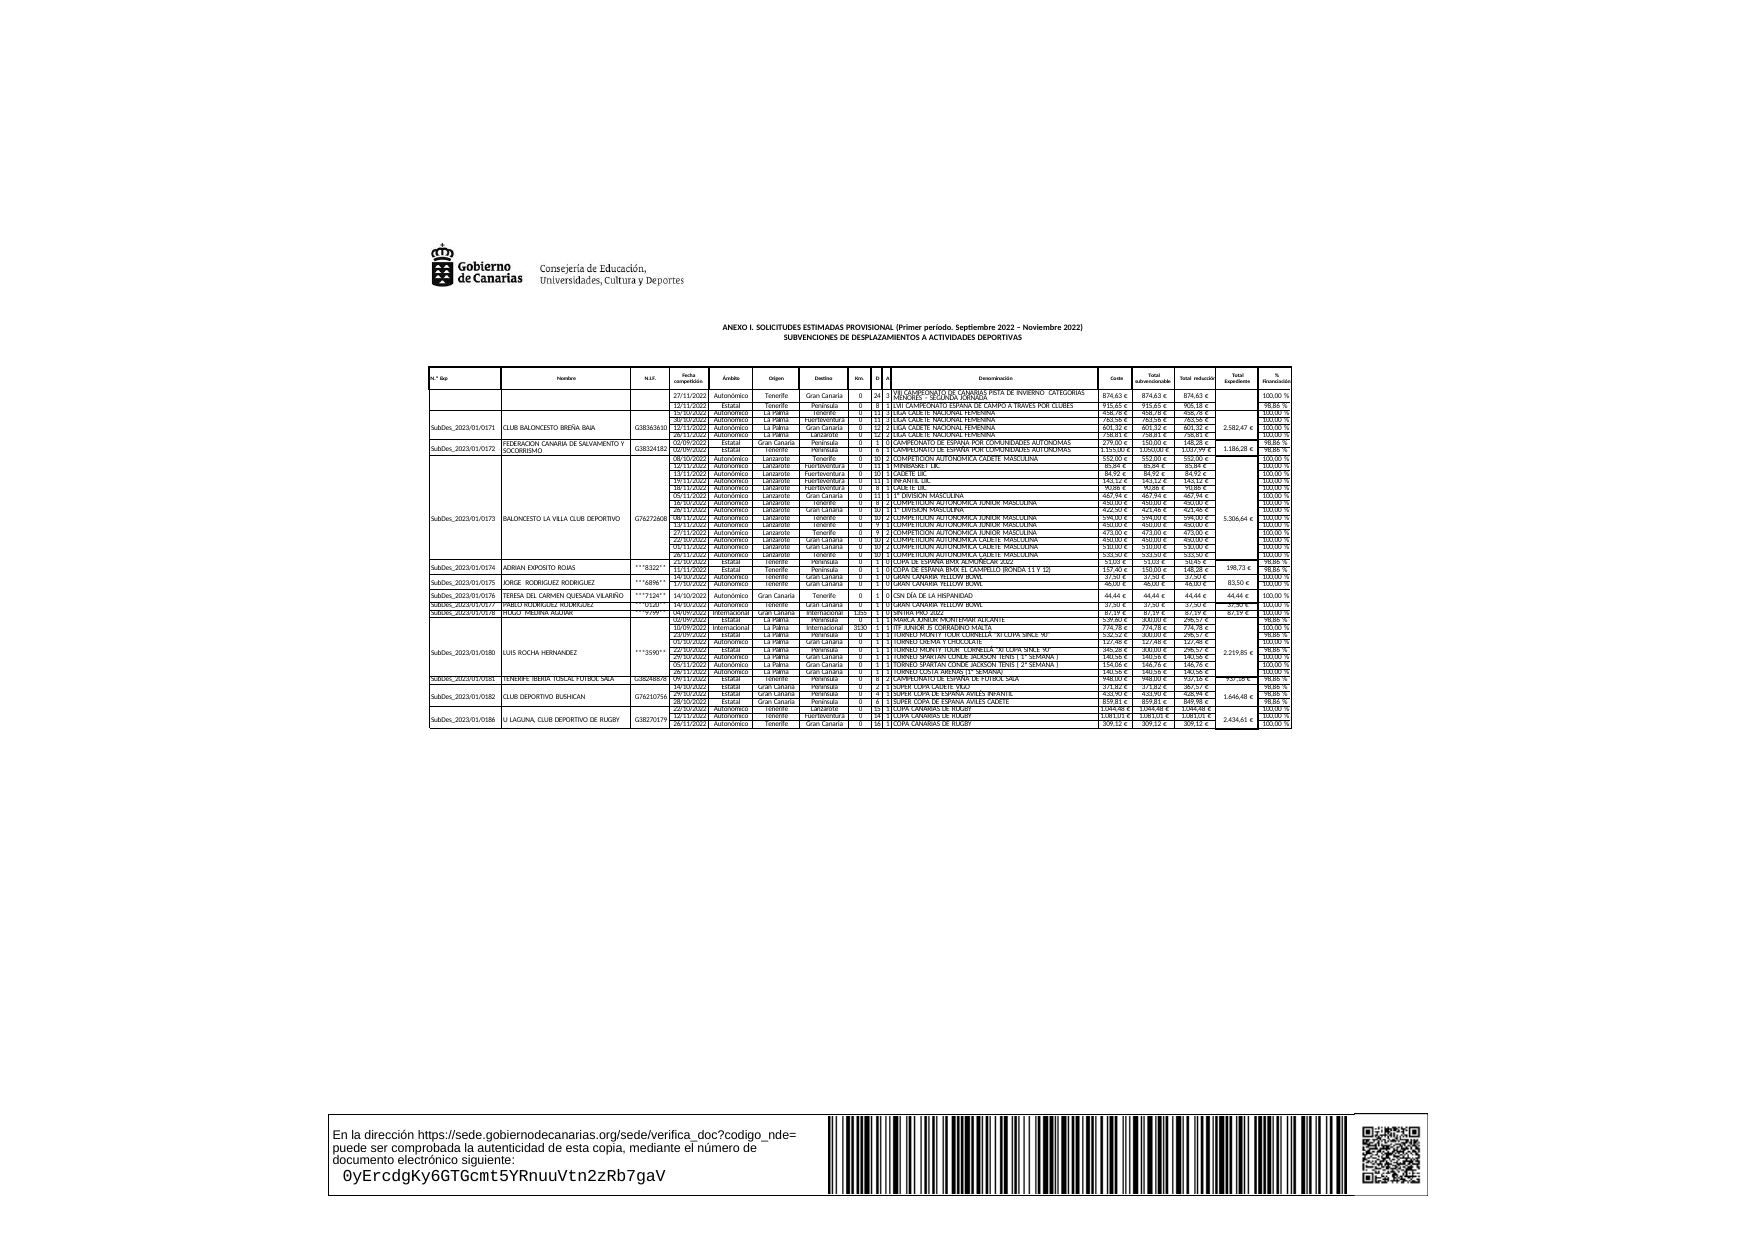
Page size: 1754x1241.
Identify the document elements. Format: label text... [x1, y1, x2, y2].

table_cell Tenerife [800, 530, 848, 537]
table_cell 98,86 % [1259, 439, 1291, 447]
table_cell 3130 [849, 625, 871, 632]
table_cell 44,44 € [1133, 590, 1174, 602]
table_cell 14/10/2022 [670, 575, 708, 581]
table_cell Gran Canaria [753, 699, 799, 706]
table_cell 100,00 % [1259, 492, 1291, 500]
table_cell 37,50 € [1133, 603, 1174, 609]
table_cell 0 [849, 390, 871, 402]
table_cell Lanzarote [800, 707, 848, 713]
table_cell Autonómico [709, 479, 752, 485]
table_cell 0 [849, 560, 871, 566]
table_cell Gran Canaria [753, 440, 799, 447]
table_cell Autonómico [709, 433, 752, 439]
table_cell 2 [872, 685, 882, 691]
table_cell Tenerife [800, 523, 848, 529]
table_cell ***9799** [631, 611, 669, 617]
table_cell 533,50 € [1175, 553, 1215, 559]
table_cell Lanzarote [753, 501, 799, 507]
table_cell 3 [883, 390, 891, 402]
table_cell 140,56 € [1175, 670, 1215, 676]
table_cell 421,46 € [1133, 508, 1174, 514]
table_cell Internacional [800, 625, 848, 632]
table_cell 0 [849, 479, 871, 485]
table_cell ***3590** [631, 618, 669, 676]
table_cell 422,50 € [1099, 508, 1132, 514]
table_cell Gran Canaria [753, 611, 799, 617]
table_cell SubDes_2023/01/0180 [430, 618, 501, 676]
table_cell 12/11/2022 [670, 464, 708, 470]
table_cell 100,00 % [1259, 470, 1291, 477]
table_cell 1 [872, 640, 882, 646]
table_cell SubDes_2023/01/0186 [430, 707, 501, 728]
table_cell 0 [849, 456, 871, 463]
table_cell 0 [849, 662, 871, 669]
table_cell 100,00 % [1259, 432, 1291, 439]
table_cell 19/11/2022 [670, 479, 708, 485]
table_cell 98,86 % [1259, 698, 1291, 706]
table_cell 28/10/2022 [670, 699, 708, 706]
table_cell 87,19 € [1216, 611, 1257, 617]
table_cell Autonómico [709, 418, 752, 424]
table_cell 100,00 % [1259, 478, 1291, 485]
table_cell Tenerife [753, 677, 799, 683]
table_cell Autonómico [709, 590, 752, 602]
table_header D [872, 368, 881, 388]
table_cell 594,00 € [1175, 516, 1215, 522]
table_cell 198,73 € [1216, 561, 1257, 574]
table_cell 371,82 € [1099, 685, 1132, 691]
table_cell 140,56 € [1099, 655, 1132, 661]
table_cell 2 [883, 456, 891, 463]
table_cell 915,65 € [1099, 403, 1132, 409]
table_cell 2 [883, 545, 891, 551]
table_cell 1 [883, 655, 891, 661]
table_cell G76272608 [631, 456, 669, 559]
table_cell 1 [883, 553, 891, 559]
table_cell Autonómico [709, 516, 752, 522]
table_cell 10/09/2022 [670, 625, 708, 632]
table_cell SubDes_2023/01/0171 [430, 411, 501, 439]
table_cell 8 [872, 501, 882, 507]
table_cell 758,81 € [1099, 433, 1132, 439]
table_cell 1 [872, 662, 882, 669]
table_cell 46,00 € [1133, 582, 1174, 588]
table_cell Autonómico [709, 425, 752, 432]
table_cell Estatal [709, 633, 752, 639]
table_cell 98,86 % [1259, 402, 1291, 409]
table_cell 100,00 % [1259, 639, 1291, 646]
table_cell 148,28 € [1175, 567, 1215, 574]
table_cell LIGA CADETE NACIONAL FEMENINA [892, 425, 1098, 432]
table_cell 1.044,48 € [1133, 707, 1174, 713]
table_cell Tenerife [753, 403, 799, 409]
table_cell La Palma [753, 655, 799, 661]
table_cell CLUB DEPORTIVO BUSHICAN [502, 685, 630, 706]
table_cell 100,00 % [1259, 463, 1291, 470]
table_cell Tenerife [753, 575, 799, 581]
table_cell 6 [872, 699, 882, 706]
table_cell 157,40 € [1099, 567, 1132, 574]
table_cell 758,81 € [1133, 433, 1174, 439]
table_cell 23/09/2022 [670, 633, 708, 639]
table_cell 458,78 € [1133, 411, 1174, 417]
table_cell Gran Canaria [800, 655, 848, 661]
table_cell Autonómico [709, 471, 752, 477]
table_cell 937,16 € [1175, 677, 1215, 683]
table_cell 532,52 € [1099, 633, 1132, 639]
picture [431, 241, 684, 287]
table_cell 1.155,00 € [1099, 448, 1132, 455]
table_cell 905,18 € [1175, 403, 1215, 409]
table_cell CSN DÍA DE LA HISPANIDAD [892, 590, 1098, 602]
table_cell 450,00 € [1099, 501, 1132, 507]
table_cell 450,00 € [1175, 501, 1215, 507]
table_cell 37,50 € [1175, 575, 1215, 581]
table_cell 26/11/2022 [670, 721, 708, 728]
table_cell ***7124** [631, 590, 669, 602]
table_cell 148,28 € [1175, 440, 1215, 447]
table_cell Gran Canaria [800, 493, 848, 500]
table_cell 1 [883, 670, 891, 676]
table_cell 14/10/2022 [670, 685, 708, 691]
table_cell TORNEO MONTY TOUR CORNELLÁ “XI COPA SINCE 90” [892, 633, 1098, 639]
table_cell 27/11/2022 [670, 530, 708, 537]
table_cell Gran Canaria [800, 545, 848, 551]
table_cell 44,44 € [1216, 590, 1257, 602]
table_cell Autonómico [709, 501, 752, 507]
table_cell 0 [883, 603, 891, 609]
table_cell La Palma [753, 618, 799, 624]
table_cell 0 [883, 440, 891, 447]
table_cell Lanzarote [800, 433, 848, 439]
table_cell GRAN CANARIA YELLOW BOWL [892, 582, 1098, 588]
table_cell 1.037,99 € [1175, 448, 1215, 455]
table_cell Autonómico [709, 486, 752, 492]
table_header N.I.F. [631, 368, 669, 388]
table_header Nombre [502, 368, 630, 388]
table_cell Estatal [709, 560, 752, 566]
table_cell 10 [872, 456, 882, 463]
table_cell 601,32 € [1133, 425, 1174, 432]
table_cell 46,00 € [1175, 582, 1215, 588]
table_cell 9 [872, 523, 882, 529]
table_cell 154,06 € [1099, 662, 1132, 669]
table_cell SubDes_2023/01/0173 [430, 456, 501, 559]
table_cell 37,50 € [1216, 604, 1257, 609]
table_cell 6 [872, 448, 882, 455]
table_cell 100,00 % [1259, 669, 1291, 676]
table_cell 594,00 € [1099, 516, 1132, 522]
table_cell Autonómico [709, 603, 752, 609]
table_cell 915,65 € [1133, 403, 1174, 409]
table_cell SUPER COPA DE ESPAÑA AVILÉS INFANTIL [892, 692, 1098, 698]
table_cell Tenerife [753, 603, 799, 609]
table_cell 1 [872, 603, 882, 609]
table_cell 1 [872, 575, 882, 581]
table_cell La Palma [753, 411, 799, 417]
table_cell 1 [872, 648, 882, 654]
table_cell SubDes_2023/01/0174 [430, 560, 501, 574]
table_cell 10 [872, 508, 882, 514]
table_cell Tenerife [753, 448, 799, 455]
table_cell 763,56 € [1133, 418, 1174, 424]
table_cell 2 [883, 516, 891, 522]
table_cell 140,56 € [1133, 670, 1174, 676]
table_cell Gran Canaria [800, 390, 848, 402]
table_cell SINTRA PRO 2022 [892, 611, 1098, 617]
table_cell CAMPEONATO DE ESPAÑA POR COMUNIDADES AUTONOMAS [892, 440, 1098, 447]
table_header Origen [753, 368, 798, 388]
table_cell 1.646,48 € [1216, 685, 1257, 706]
table_cell 100,00 % [1259, 424, 1291, 432]
table_cell 127,48 € [1175, 640, 1215, 646]
table_cell Tenerife [800, 456, 848, 463]
table_cell [1216, 390, 1257, 409]
table_cell 51,03 € [1133, 560, 1174, 566]
table_cell 450,00 € [1175, 523, 1215, 529]
table_cell 552,00 € [1099, 456, 1132, 463]
table_cell SubDes_2023/01/0176 [430, 590, 501, 602]
table_cell 29/10/2022 [670, 692, 708, 698]
table_cell COMPETICION AUTONOMICA JUNIOR MASCULINA [892, 523, 1098, 529]
table_cell 0 [849, 508, 871, 514]
table_cell Península [800, 692, 848, 698]
table_cell 15/10/2022 [670, 411, 708, 417]
table_cell 0 [849, 567, 871, 574]
table_cell 8 [872, 486, 882, 492]
table_cell 0 [883, 567, 891, 574]
table_cell SubDes_2023/01/0177 [430, 603, 501, 609]
table_cell 140,56 € [1099, 670, 1132, 676]
text ANEXO I. SOLICITUDES ESTIMADAS PROVISIONAL (Primer período. Septiembre 2022 – Noviembre 2022) SUBVENCIONES DE DESPLAZAMIENTOS A ACTIVIDADES DEPORTIVAS [722, 322, 1083, 343]
table_cell 0 [849, 440, 871, 447]
table_cell 0 [849, 530, 871, 537]
table_cell 1.186,28 € [1216, 441, 1257, 455]
table_cell 1 [883, 699, 891, 706]
table_cell 37,50 € [1175, 603, 1215, 609]
table_cell 296,57 € [1175, 633, 1215, 639]
table_cell Autonómico [709, 575, 752, 581]
table_cell 1 [883, 508, 891, 514]
table_cell La Palma [753, 625, 799, 632]
table_cell 0 [849, 699, 871, 706]
table_cell 12/11/2022 [670, 403, 708, 409]
table_cell 450,00 € [1133, 538, 1174, 544]
table_cell 98,86 % [1259, 691, 1291, 698]
table_cell ITF JUNIOR J5 CORRADINO MALTA [892, 625, 1098, 632]
table_cell COPA DE ESPAÑA BMX ALMUÑÉCAR 2022 [892, 560, 1098, 566]
table_cell 08/11/2022 [670, 516, 708, 522]
table_cell 83,50 € [1216, 575, 1257, 588]
table_cell 0 [849, 464, 871, 470]
table_cell 0 [883, 560, 891, 566]
table_cell 552,00 € [1133, 456, 1174, 463]
table_cell SubDes_2023/01/0182 [430, 685, 501, 706]
table_cell SubDes_2023/01/0178 [430, 611, 501, 617]
table_cell 127,48 € [1133, 640, 1174, 646]
table_cell MINIBASKET LIIC [892, 464, 1098, 470]
table_cell 10 [872, 545, 882, 551]
table_cell Tenerife [800, 501, 848, 507]
table_cell Tenerife [753, 567, 799, 574]
table_cell Gran Canaria [753, 692, 799, 698]
table_cell 473,00 € [1175, 530, 1215, 537]
table_cell 10 [872, 538, 882, 544]
table_cell Estatal [709, 699, 752, 706]
table_cell 98,86 % [1259, 646, 1291, 654]
table_cell 552,00 € [1175, 456, 1215, 463]
table_cell La Palma [753, 633, 799, 639]
table_cell 1 [883, 707, 891, 713]
table_cell 08/10/2022 [670, 456, 708, 463]
table_cell 01/11/2022 [670, 545, 708, 551]
table_cell TORNEO SPARTAN CONDE JACKSON TENIS ( 2ª SEMANA ) [892, 662, 1098, 669]
table_cell 100,00 % [1259, 574, 1291, 581]
table_cell COMPETICION AUTONOMICA CADETE MASCULINA [892, 538, 1098, 544]
table_cell 0 [849, 553, 871, 559]
table_cell Estatal [709, 448, 752, 455]
table_cell 473,00 € [1133, 530, 1174, 537]
table_cell 0 [849, 545, 871, 551]
table_cell Fuerteventura [800, 486, 848, 492]
table_cell Gran Canaria [800, 425, 848, 432]
table_cell 0 [849, 523, 871, 529]
table_cell 1 [883, 464, 891, 470]
table_header Km. [849, 368, 870, 388]
table_cell 0 [849, 471, 871, 477]
table_cell 0 [849, 403, 871, 409]
table_cell 0 [849, 575, 871, 581]
table_cell Península [800, 440, 848, 447]
table_cell SUPER COPA CADETE VIGO [892, 685, 1098, 691]
table_cell 100,00 % [1259, 610, 1291, 617]
table_cell 0 [849, 425, 871, 432]
table_header A [883, 368, 890, 388]
table_cell 5.306,64 € [1216, 457, 1257, 559]
table_cell Gran Canaria [800, 721, 848, 728]
table_cell 0 [849, 640, 871, 646]
table_cell Lanzarote [753, 545, 799, 551]
table_cell 37,50 € [1133, 575, 1174, 581]
table_cell Autonómico [709, 508, 752, 514]
table_cell 458,78 € [1175, 411, 1215, 417]
table_cell 428,94 € [1175, 692, 1215, 698]
table_cell INFANTIL LIIC [892, 479, 1098, 485]
table_cell 450,00 € [1133, 501, 1174, 507]
table_cell Gran Canaria [753, 590, 799, 602]
table_cell 433,90 € [1099, 692, 1132, 698]
table_cell CAMPEONATO DE ESPAÑA DE FUTBOL SALA [892, 677, 1098, 683]
table_cell 1 [883, 523, 891, 529]
table_cell 1 [883, 648, 891, 654]
table_cell 0 [849, 714, 871, 720]
table_cell 948,00 € [1133, 677, 1174, 683]
table_cell 1 [883, 493, 891, 500]
table_cell 1 [883, 403, 891, 409]
table_cell 85,84 € [1175, 464, 1215, 470]
table_cell Fuerteventura [800, 479, 848, 485]
table_cell 510,00 € [1175, 545, 1215, 551]
table_cell 0 [849, 516, 871, 522]
table_cell 85,84 € [1099, 464, 1132, 470]
table_cell 140,56 € [1133, 655, 1174, 661]
table_cell LUIS ROCHA HERNANDEZ [502, 618, 630, 676]
table_cell 84,92 € [1175, 471, 1215, 477]
table_cell 458,78 € [1099, 411, 1132, 417]
table_cell Lanzarote [753, 479, 799, 485]
table_cell 371,82 € [1133, 685, 1174, 691]
table_cell COPA CANARIAS DE RUGBY [892, 707, 1098, 713]
table_cell 26/11/2022 [670, 433, 708, 439]
table_cell TERESA DEL CARMEN QUESADA VILARIÑO [502, 590, 630, 602]
table_cell Estatal [709, 618, 752, 624]
table_cell 859,81 € [1099, 699, 1132, 706]
table_cell 10 [872, 553, 882, 559]
table_cell 87,19 € [1175, 611, 1215, 617]
table_cell CAMPEONATO DE ESPAÑA POR COMUNIDADES AUTONOMAS [892, 448, 1098, 455]
table_cell 0 [849, 655, 871, 661]
table_cell LIGA CADETE NACIONAL FEMENINA [892, 433, 1098, 439]
table_cell Península [800, 648, 848, 654]
table_cell 13/11/2022 [670, 471, 708, 477]
table_cell 98,86 % [1259, 617, 1291, 624]
table_cell La Palma [753, 418, 799, 424]
table_cell COMPETICION AUTONOMICA CADETE MASCULINA [892, 456, 1098, 463]
table_cell 100,00 % [1259, 410, 1291, 417]
table_cell ***8322** [631, 560, 669, 574]
table_cell 473,00 € [1099, 530, 1132, 537]
table_cell GRAN CANARIA YELLOW BOWL [892, 603, 1098, 609]
table_cell Gran Canaria [800, 640, 848, 646]
table_cell Lanzarote [753, 530, 799, 537]
table_cell 0 [849, 707, 871, 713]
table_cell G38363610 [631, 411, 669, 439]
table_cell 309,12 € [1133, 721, 1174, 728]
table_cell 02/09/2022 [670, 440, 708, 447]
table_cell Autonómico [709, 530, 752, 537]
table_cell 98,86 % [1259, 559, 1291, 566]
table_cell 11 [872, 411, 882, 417]
table_cell Tenerife [753, 560, 799, 566]
table_cell 0 [849, 603, 871, 609]
table_cell 100,00 % [1259, 500, 1291, 507]
table_cell 0 [849, 677, 871, 683]
table_cell SubDes_2023/01/0172 [430, 440, 501, 455]
table_cell Lanzarote [753, 508, 799, 514]
table_cell 3 [883, 411, 891, 417]
table_cell Tenerife [753, 707, 799, 713]
table_cell Autonómico [709, 456, 752, 463]
table_cell 2 [883, 538, 891, 544]
table_cell 143,12 € [1133, 479, 1174, 485]
table_cell 01/10/2022 [670, 640, 708, 646]
table_cell 100,00 % [1259, 417, 1291, 424]
table_cell TORNEO MONTY TOUR CORNELLÁ “XI COPA SINCE 90" [892, 648, 1098, 654]
table_cell 0 [883, 582, 891, 588]
table_header Destino [800, 368, 847, 388]
table_cell 98,86 % [1259, 447, 1291, 455]
table_cell Autonómico [709, 655, 752, 661]
table_cell 2 [883, 433, 891, 439]
table_cell Estatal [709, 567, 752, 574]
table_cell 27/11/2022 [670, 390, 708, 402]
table_cell 14/10/2022 [670, 590, 708, 602]
table_cell 11 [872, 479, 882, 485]
table_cell La Palma [753, 648, 799, 654]
table_cell ADRIAN EXPOSITO ROJAS [502, 560, 630, 574]
table_cell 16 [872, 721, 882, 728]
table_cell 14/10/2022 [670, 603, 708, 609]
table_cell 0 [849, 648, 871, 654]
table_cell 4 [872, 692, 882, 698]
table_cell 100,00 % [1259, 589, 1291, 602]
table_cell 1.050,00 € [1133, 448, 1174, 455]
table_cell SUPER COPA DE ESPAÑA AVILÉS CADETE [892, 699, 1098, 706]
table_cell Península [800, 633, 848, 639]
table_cell Autonómico [709, 390, 752, 402]
table_cell 1 [883, 471, 891, 477]
table_cell 1 [872, 670, 882, 676]
table_cell 1 [883, 633, 891, 639]
table_cell Autonómico [709, 582, 752, 588]
table_cell 22/10/2022 [670, 707, 708, 713]
table_cell La Palma [753, 640, 799, 646]
table_cell 539,60 € [1099, 618, 1132, 624]
table_cell 1 [883, 692, 891, 698]
table_cell 1.081,01 € [1175, 714, 1215, 720]
table_header Total subvencionable [1133, 368, 1174, 388]
table_cell Internacional [709, 625, 752, 632]
table_cell 98,86 % [1259, 566, 1291, 574]
table_cell Península [800, 448, 848, 455]
table_cell 0 [849, 411, 871, 417]
table_cell 100,00 % [1259, 602, 1291, 609]
table_cell 937,16 € [1216, 678, 1257, 683]
table_header Coste [1099, 368, 1131, 388]
table_cell 0 [849, 721, 871, 728]
table_cell SubDes_2023/01/0175 [430, 575, 501, 588]
table_cell 1 [883, 479, 891, 485]
table_cell 1.081,01 € [1133, 714, 1174, 720]
table_cell Autonómico [709, 714, 752, 720]
table_cell G38248878 [631, 677, 669, 683]
table_cell 300,00 € [1133, 648, 1174, 654]
table_cell 601,32 € [1175, 425, 1215, 432]
table_cell JORGE RODRIGUEZ RODRIGUEZ [502, 575, 630, 588]
table_cell 1 [883, 662, 891, 669]
table_header Total Expediente [1216, 368, 1257, 388]
table_cell 100,00 % [1259, 551, 1291, 559]
table_cell 763,56 € [1175, 418, 1215, 424]
table_cell 100,00 % [1259, 537, 1291, 544]
table_cell 0 [849, 486, 871, 492]
table_cell 100,00 % [1259, 544, 1291, 551]
table_cell 46,00 € [1099, 582, 1132, 588]
table_cell Fuerteventura [800, 464, 848, 470]
table_cell 1 [872, 590, 882, 602]
table_cell 450,00 € [1099, 523, 1132, 529]
table_cell 100,00 % [1259, 529, 1291, 537]
table_cell U LAGUNA, CLUB DEPORTIVO DE RUGBY [502, 707, 630, 728]
table_cell 533,50 € [1133, 553, 1174, 559]
table_cell 16/10/2022 [670, 501, 708, 507]
table_cell 2.219,85 € [1216, 618, 1257, 676]
table_cell 758,81 € [1175, 433, 1215, 439]
table_cell 1 [883, 625, 891, 632]
table_cell Estatal [709, 403, 752, 409]
table_cell TENERIFE IBERIA TOSCAL FUTBOL SALA [502, 677, 630, 683]
table_cell 50,45 € [1175, 560, 1215, 566]
table_cell CADETE LIIC [892, 486, 1098, 492]
table_cell 1 [872, 611, 882, 617]
table_cell TORNEO CREMA Y CHOCOLATE [892, 640, 1098, 646]
table_cell 1 [872, 625, 882, 632]
table_cell 100,00 % [1259, 522, 1291, 529]
table_cell 345,28 € [1099, 648, 1132, 654]
table_cell Península [800, 699, 848, 706]
table_cell COMPETICION AUTONOMICA JUNIOR MASCULINA [892, 516, 1098, 522]
table_cell 150,00 € [1133, 440, 1174, 447]
table_cell Lanzarote [753, 516, 799, 522]
table_cell 37,50 € [1099, 603, 1132, 609]
table_cell Tenerife [800, 590, 848, 602]
table_cell 87,19 € [1133, 611, 1174, 617]
table_cell 774,78 € [1175, 625, 1215, 632]
table_cell 874,63 € [1099, 390, 1132, 402]
table_cell 143,12 € [1175, 479, 1215, 485]
table_cell CLUB BALONCESTO BREÑA BAJA [502, 411, 630, 439]
table_cell 859,81 € [1133, 699, 1174, 706]
table_cell Autonómico [709, 493, 752, 500]
table_header Total reducción [1175, 368, 1215, 388]
table_header N.º Exp [430, 368, 500, 388]
table_cell Tenerife [753, 582, 799, 588]
table_cell Lanzarote [753, 553, 799, 559]
table_cell COMPETICION AUTONOMICA CADETE MASCULINA [892, 553, 1098, 559]
table_cell 100,00 % [1259, 515, 1291, 522]
table_cell 0 [849, 670, 871, 676]
table_cell 100,00 % [1259, 485, 1291, 492]
table_cell 1 [883, 486, 891, 492]
table_cell Autonómico [709, 411, 752, 417]
table_cell 13/11/2022 [670, 523, 708, 529]
table_cell Autonómico [709, 538, 752, 544]
table_cell 1 [872, 618, 882, 624]
table_cell 279,00 € [1099, 440, 1132, 447]
table_cell 04/09/2022 [670, 611, 708, 617]
table_cell 11 [872, 418, 882, 424]
table_cell Tenerife [800, 516, 848, 522]
table_cell 948,00 € [1099, 677, 1132, 683]
table_cell 18/11/2022 [670, 486, 708, 492]
table_cell 0 [883, 590, 891, 602]
table_cell SubDes_2023/01/0181 [430, 677, 501, 683]
table_cell 1 [872, 633, 882, 639]
table_cell 510,00 € [1133, 545, 1174, 551]
table_cell 85,84 € [1133, 464, 1174, 470]
table_cell 100,00 % [1259, 507, 1291, 514]
table_cell Tenerife [753, 714, 799, 720]
table_cell 1355 [849, 611, 871, 617]
table_cell 0 [849, 538, 871, 544]
table_cell G38324182 [631, 440, 669, 455]
table_cell 601,32 € [1099, 425, 1132, 432]
table_cell 100,00 % [1259, 654, 1291, 661]
table_cell Tenerife [753, 390, 799, 402]
table_cell Gran Canaria [753, 685, 799, 691]
table_cell 90,86 € [1133, 486, 1174, 492]
table_cell 2 [883, 530, 891, 537]
table_cell La Palma [753, 670, 799, 676]
table_cell 84,92 € [1099, 471, 1132, 477]
table_cell 1 [883, 640, 891, 646]
table_cell 51,03 € [1099, 560, 1132, 566]
table_cell COMPETICION AUTONOMICA JUNIOR MASCULINA [892, 530, 1098, 537]
table_cell Estatal [709, 692, 752, 698]
table_cell Autonómico [709, 464, 752, 470]
table_cell 0 [883, 611, 891, 617]
table_cell 12/11/2022 [670, 714, 708, 720]
table_cell 1 [883, 721, 891, 728]
table_cell 450,00 € [1175, 538, 1215, 544]
table_cell 26/11/2022 [670, 670, 708, 676]
table_cell 1 [883, 448, 891, 455]
table_cell 309,12 € [1099, 721, 1132, 728]
table_cell Tenerife [800, 411, 848, 417]
table_cell Internacional [800, 611, 848, 617]
table_cell 0 [849, 685, 871, 691]
table_cell 87,19 € [1099, 611, 1132, 617]
table_cell 14 [872, 714, 882, 720]
table_header Fecha competición [670, 368, 708, 388]
table_cell La Palma [753, 425, 799, 432]
table_cell Autonómico [709, 662, 752, 669]
table_cell Península [800, 685, 848, 691]
table_cell 450,00 € [1099, 538, 1132, 544]
table_cell GRAN CANARIA YELLOW BOWL [892, 575, 1098, 581]
table_cell 146,76 € [1175, 662, 1215, 669]
table_cell Península [800, 403, 848, 409]
table_cell Estatal [709, 685, 752, 691]
table_cell 1 [872, 655, 882, 661]
table_cell COPA CANARIAS DE RUGBY [892, 714, 1098, 720]
table_cell 30/10/2022 [670, 418, 708, 424]
table_cell 467,94 € [1099, 493, 1132, 500]
table_header Ámbito [710, 368, 752, 388]
picture [1354, 1113, 1428, 1196]
table_cell LVII CAMPEONATO ESPAÑA DE CAMPO A TRAVÉS POR CLUBES [892, 403, 1098, 409]
table_cell Lanzarote [753, 464, 799, 470]
table_cell [631, 390, 669, 409]
table_cell 1 [872, 560, 882, 566]
table_cell 100,00 % [1259, 581, 1291, 588]
table_cell 0 [849, 590, 871, 602]
table_cell 0 [849, 582, 871, 588]
table_cell Gran Canaria [800, 582, 848, 588]
table_cell 11/11/2022 [670, 567, 708, 574]
table_cell 84,92 € [1133, 471, 1174, 477]
table_header Denominación [892, 368, 1097, 388]
table_cell 02/09/2022 [670, 448, 708, 455]
table_cell CADETE LIIC [892, 471, 1098, 477]
table_cell 2.434,61 € [1216, 707, 1257, 728]
table_cell 05/11/2022 [670, 662, 708, 669]
table_cell 1 [883, 685, 891, 691]
table_cell 450,00 € [1133, 523, 1174, 529]
table_cell Lanzarote [753, 486, 799, 492]
table_cell 44,44 € [1099, 590, 1132, 602]
table_cell 150,00 € [1133, 567, 1174, 574]
table_cell 0 [849, 633, 871, 639]
table_cell 296,57 € [1175, 618, 1215, 624]
table_cell 11 [872, 464, 882, 470]
table_cell 1 [872, 440, 882, 447]
table_cell 774,78 € [1099, 625, 1132, 632]
table_cell 1º DIVISION MASCULINA [892, 508, 1098, 514]
table_cell 90,86 € [1099, 486, 1132, 492]
table_cell ***6896** [631, 575, 669, 588]
table_cell LIGA CADETE NACIONAL FEMENINA [892, 418, 1098, 424]
table_cell Península [800, 560, 848, 566]
table_cell 874,63 € [1175, 390, 1215, 402]
table_cell 421,46 € [1175, 508, 1215, 514]
table_cell Lanzarote [753, 493, 799, 500]
table_cell Autonómico [709, 640, 752, 646]
table_cell Gran Canaria [800, 575, 848, 581]
table_cell Autonómico [709, 707, 752, 713]
table_cell Estatal [709, 648, 752, 654]
table_cell 367,57 € [1175, 685, 1215, 691]
table_cell Gran Canaria [800, 603, 848, 609]
table_cell ***0120** [631, 603, 669, 609]
table_cell 100,00 % [1259, 624, 1291, 632]
table_cell 3 [883, 418, 891, 424]
table_cell COPA CANARIAS DE RUGBY [892, 721, 1098, 728]
table_cell 26/11/2022 [670, 508, 708, 514]
table_cell Autonómico [709, 670, 752, 676]
table_header % Financiación [1259, 368, 1291, 388]
table_cell 44,44 € [1175, 590, 1215, 602]
table_cell G38270179 [631, 707, 669, 728]
table_cell Gran Canaria [800, 508, 848, 514]
table_cell 0 [849, 418, 871, 424]
table_cell 90,86 € [1175, 486, 1215, 492]
table_cell 100,00 % [1259, 706, 1291, 713]
picture [828, 1116, 1347, 1194]
table_cell 8 [872, 677, 882, 683]
table_cell 1 [872, 582, 882, 588]
table_cell 24 [872, 390, 882, 402]
table_cell 98,86 % [1259, 676, 1291, 683]
table_cell Estatal [709, 440, 752, 447]
table_cell 11 [872, 493, 882, 500]
table_cell BALONCESTO LA VILLA CLUB DEPORTIVO [502, 456, 630, 559]
table_cell Lanzarote [753, 456, 799, 463]
table_cell Fuerteventura [800, 418, 848, 424]
table_cell 774,78 € [1133, 625, 1174, 632]
table_cell VIII CAMPEONATO DE CANARIAS PISTA DE INVIERNO CATEGORIAS MENORES – SEGUNDA JORNADA [892, 390, 1098, 402]
table_cell Autonómico [709, 721, 752, 728]
table_cell 146,76 € [1133, 662, 1174, 669]
table_cell 98,86 % [1259, 632, 1291, 639]
table_cell 29/10/2022 [670, 655, 708, 661]
table_cell 1.044,48 € [1175, 707, 1215, 713]
table_cell 1 [883, 618, 891, 624]
table_cell G76210756 [631, 685, 669, 706]
table_cell Fuerteventura [800, 471, 848, 477]
table_cell 763,56 € [1099, 418, 1132, 424]
table_cell 849,98 € [1175, 699, 1215, 706]
table_cell 100,00 % [1259, 720, 1291, 728]
table_cell 2 [883, 501, 891, 507]
table_cell [430, 390, 501, 409]
table_cell 8 [872, 403, 882, 409]
table_cell 874,63 € [1133, 390, 1174, 402]
table_cell 100,00 % [1259, 661, 1291, 669]
table_cell Gran Canaria [800, 670, 848, 676]
table_cell 2 [883, 677, 891, 683]
table_cell 433,90 € [1133, 692, 1174, 698]
table_cell 21/10/2022 [670, 560, 708, 566]
table_cell Península [800, 618, 848, 624]
table_cell 0 [849, 448, 871, 455]
table_cell 100,00 % [1259, 713, 1291, 720]
table_cell 05/11/2022 [670, 493, 708, 500]
table_cell 12/11/2022 [670, 425, 708, 432]
table_cell 09/11/2022 [670, 677, 708, 683]
table_cell 2.582,47 € [1216, 411, 1257, 439]
table_cell 0 [849, 433, 871, 439]
table_cell COMPETICION AUTONOMICA JUNIOR MASCULINA [892, 501, 1098, 507]
table_cell [502, 390, 630, 409]
table_cell Tenerife [800, 553, 848, 559]
table_cell 0 [883, 575, 891, 581]
table_cell MARCA JUNIOR MONTEMAR ALICANTE [892, 618, 1098, 624]
table_cell La Palma [753, 662, 799, 669]
table_cell Península [800, 677, 848, 683]
table_cell 143,12 € [1099, 479, 1132, 485]
table_cell PABLO RODRIGUEZ RODRIGUEZ [502, 603, 630, 609]
table_cell 9 [872, 530, 882, 537]
table_cell 98,86 % [1259, 684, 1291, 691]
table_cell 300,00 € [1133, 618, 1174, 624]
table_cell COMPETICION AUTONOMICA CADETE MASCULINA [892, 545, 1098, 551]
table_cell FEDERACION CANARIA DE SALVAMENTO Y SOCORRISMO [502, 440, 630, 455]
table_cell COPA DE ESPAÑA BMX EL CAMPELLO (RONDA 11 Y 12) [892, 567, 1098, 574]
table_cell TORNEO COSTA ARENAS (1ª SEMANA) [892, 670, 1098, 676]
table_cell HUGO MEDINA AGUIAR [502, 611, 630, 617]
table_cell 10 [872, 516, 882, 522]
table_cell 296,57 € [1175, 648, 1215, 654]
table_cell Lanzarote [753, 538, 799, 544]
table_cell 17/10/2022 [670, 582, 708, 588]
table_cell Gran Canaria [800, 538, 848, 544]
table_cell 594,00 € [1133, 516, 1174, 522]
table_cell 127,48 € [1099, 640, 1132, 646]
table_cell 37,50 € [1099, 575, 1132, 581]
table_cell 1 [883, 714, 891, 720]
table_cell 467,94 € [1133, 493, 1174, 500]
table_cell 510,00 € [1099, 545, 1132, 551]
table_cell Gran Canaria [800, 662, 848, 669]
table_cell 0 [849, 692, 871, 698]
table_cell 100,00 % [1259, 389, 1291, 402]
table_cell La Palma [753, 433, 799, 439]
table_cell 300,00 € [1133, 633, 1174, 639]
table_cell 0 [849, 501, 871, 507]
table_cell 22/10/2022 [670, 538, 708, 544]
table_cell Estatal [709, 677, 752, 683]
table_cell Autonómico [709, 553, 752, 559]
table_cell 0 [849, 493, 871, 500]
table_cell 2 [883, 425, 891, 432]
table_cell 0 [849, 618, 871, 624]
table_cell Autonómico [709, 523, 752, 529]
table_cell 140,56 € [1175, 655, 1215, 661]
table_cell Península [800, 567, 848, 574]
table_cell 533,50 € [1099, 553, 1132, 559]
table_cell 1º DIVISION MASCULINA [892, 493, 1098, 500]
table_cell Autonómico [709, 545, 752, 551]
table_cell 100,00 % [1259, 455, 1291, 463]
table_cell Tenerife [753, 721, 799, 728]
table_cell Lanzarote [753, 471, 799, 477]
table_cell Lanzarote [753, 523, 799, 529]
table_cell TORNEO SPARTAN CONDE JACKSON TENIS ( 1ª SEMANA ) [892, 655, 1098, 661]
table_cell LIGA CADETE NACIONAL FEMENINA [892, 411, 1098, 417]
table_cell 309,12 € [1175, 721, 1215, 728]
table_cell 467,94 € [1175, 493, 1215, 500]
table_cell 22/10/2022 [670, 648, 708, 654]
table_cell 1 [872, 567, 882, 574]
table_cell 02/09/2022 [670, 618, 708, 624]
table_cell 26/11/2022 [670, 553, 708, 559]
table_cell Fuerteventura [800, 714, 848, 720]
